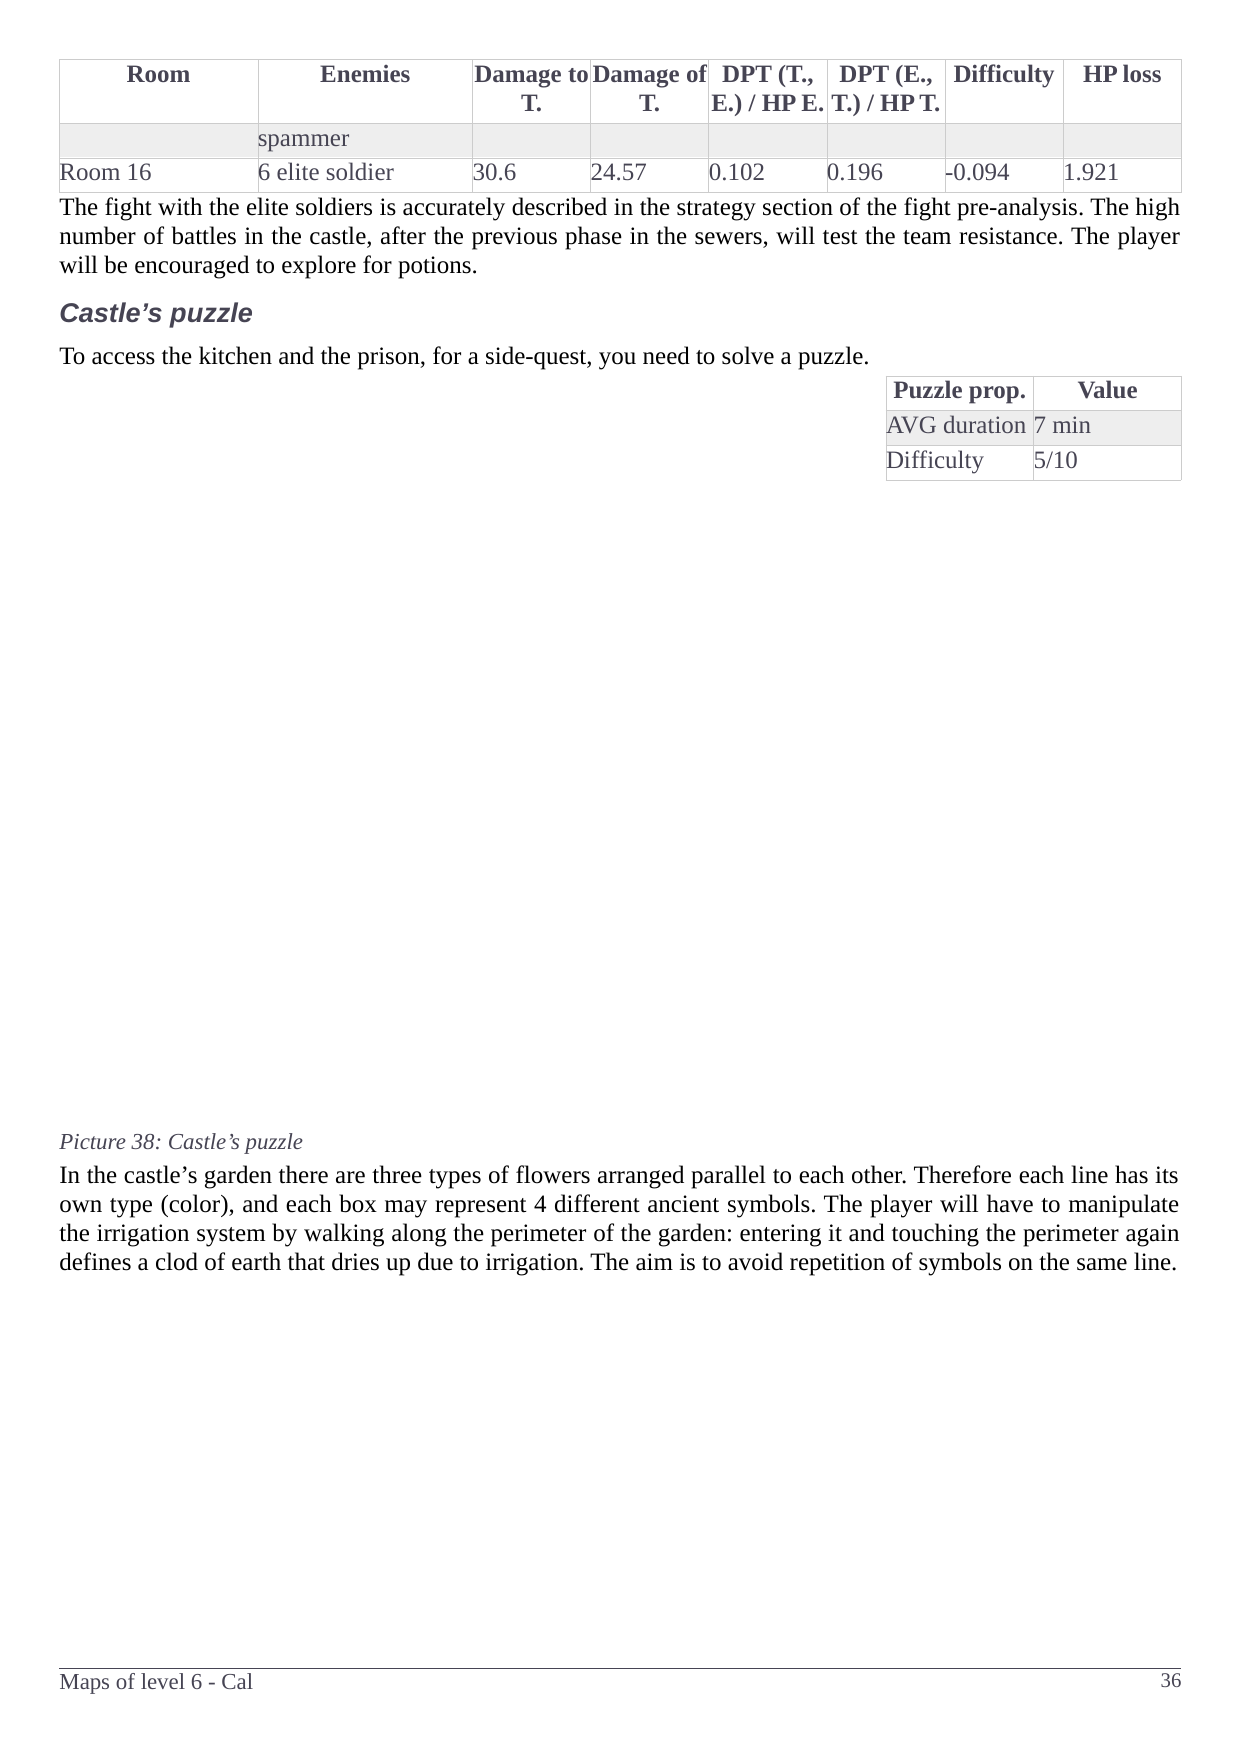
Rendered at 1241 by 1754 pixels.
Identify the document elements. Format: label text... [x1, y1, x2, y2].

table_cell 7 min [1034, 411, 1181, 445]
table_cell [946, 124, 1063, 157]
table_header DPT (T., E.) / HP E. [709, 60, 827, 123]
subtitle Castle’s puzzle [59, 297, 1181, 328]
table_cell 0.196 [828, 159, 945, 192]
table_cell 6 elite soldier [259, 159, 472, 192]
table_header Difficulty [946, 60, 1063, 123]
table_cell [709, 124, 827, 157]
table_cell spammer [259, 124, 472, 157]
table_header Puzzle prop. [887, 377, 1033, 410]
table_cell [1064, 124, 1181, 157]
table_header Room [60, 60, 258, 123]
table_cell 30.6 [473, 159, 590, 192]
table_header [886, 481, 1181, 1160]
table_header Damage of T. [591, 60, 708, 123]
table_header Value [1034, 377, 1181, 410]
table_cell [828, 124, 945, 157]
table_cell [60, 124, 258, 157]
text To access the kitchen and the prison, for a side-quest, you need to solve a puzzle. [59, 341, 1181, 369]
table_header Enemies [259, 60, 472, 123]
table_cell AVG duration [887, 411, 1033, 445]
table_cell [473, 124, 590, 157]
table_cell [591, 124, 708, 157]
table_header HP loss [1064, 60, 1181, 123]
table_cell Room 16 [60, 159, 258, 192]
table_cell 24.57 [591, 159, 708, 192]
table_cell Difficulty [887, 446, 1033, 480]
table_cell 5/10 [1034, 446, 1181, 480]
table_cell -0.094 [946, 159, 1063, 192]
table_header [59, 376, 886, 1160]
table_cell 0.102 [709, 159, 827, 192]
table_header DPT (E., T.) / HP T. [828, 60, 945, 123]
text In the castle’s garden there are three types of flowers arranged parallel to each other. Therefore each line has its own type (color), and each box may represent 4 different ancient symbols. The player will have to manipulate the irrigation system by walking along the perimeter of the garden: entering it and touching the perimeter again defines a clod of earth that dries up due to irrigation. The aim is to avoid repetition of symbols on the same line. [59, 1160, 1181, 1275]
table_header [64, 1135, 70, 1142]
table_header Damage to T. [473, 60, 590, 123]
text The fight with the elite soldiers is accurately described in the strategy section of the fight pre-analysis. The high number of battles in the castle, after the previous phase in the sewers, will test the team resistance. The player will be encouraged to explore for potions. [59, 193, 1181, 279]
table_cell 1.921 [1064, 159, 1181, 192]
